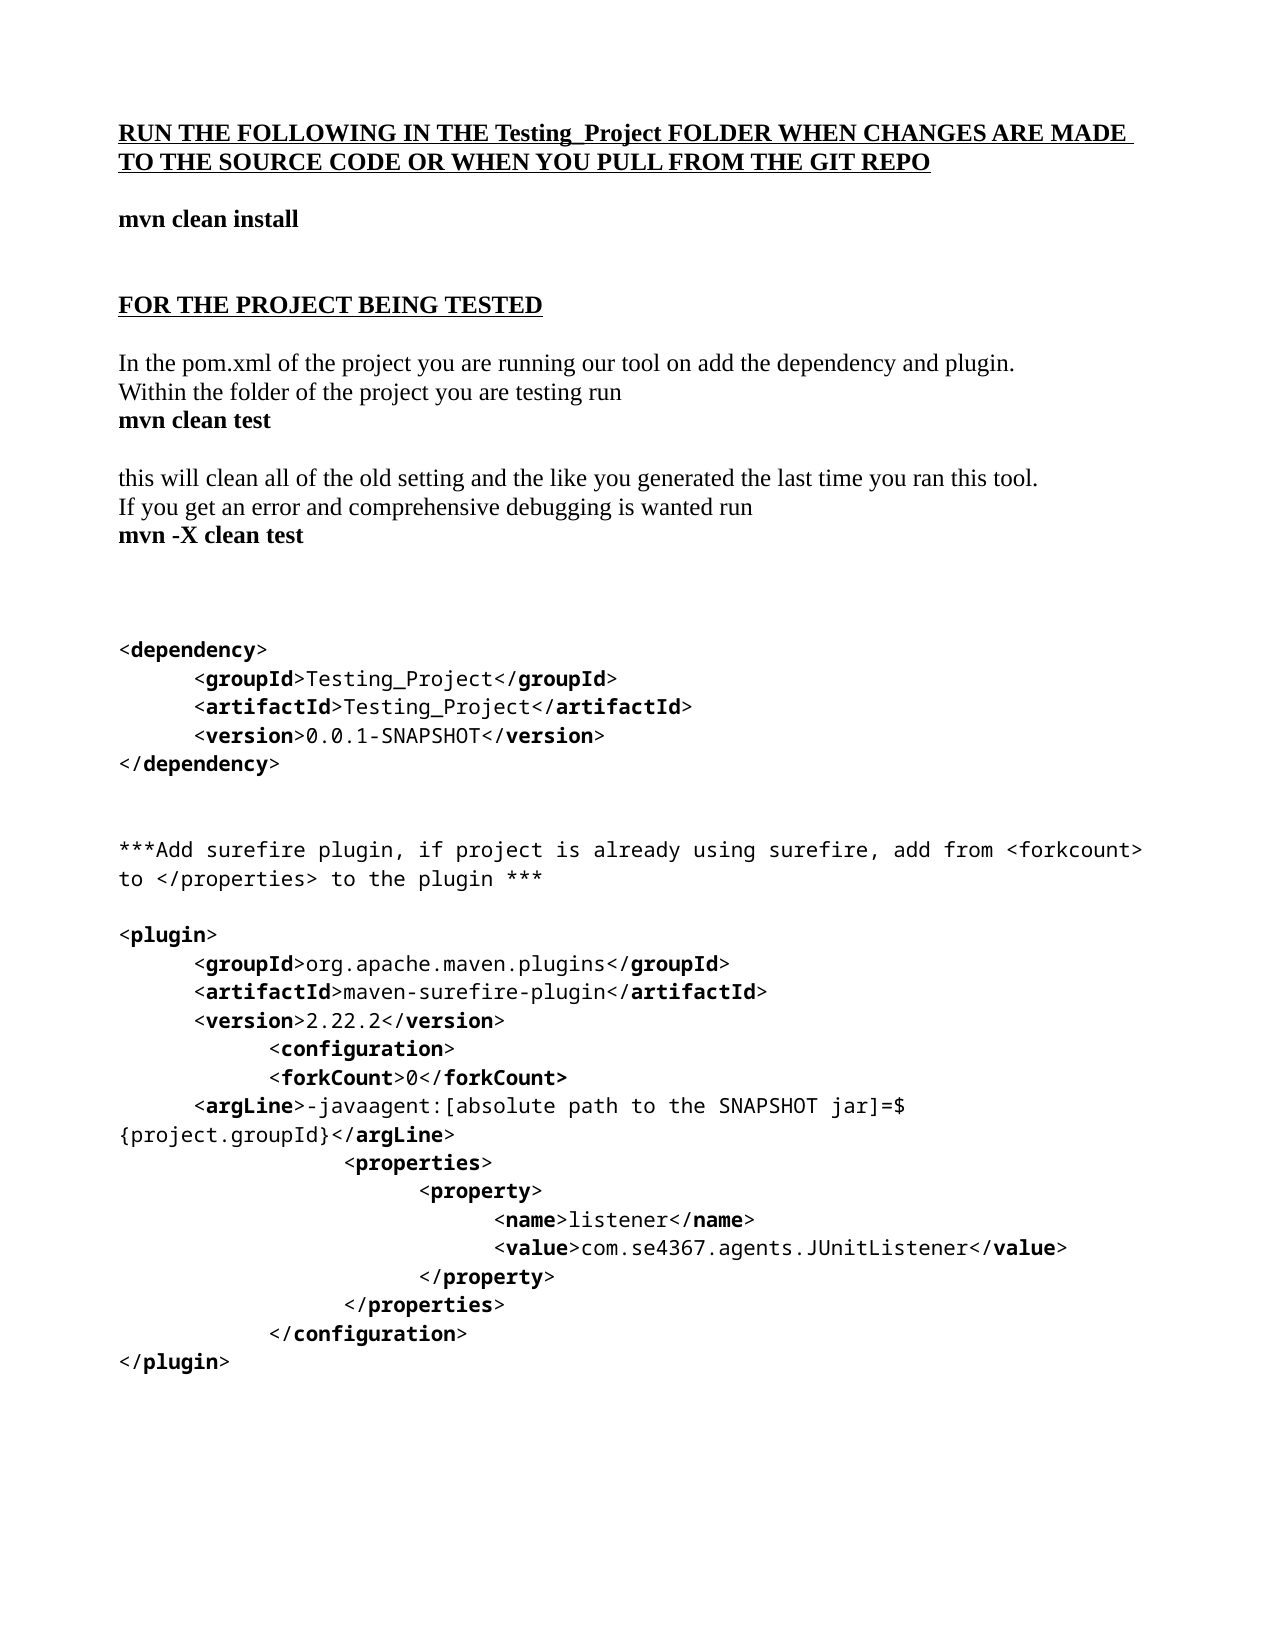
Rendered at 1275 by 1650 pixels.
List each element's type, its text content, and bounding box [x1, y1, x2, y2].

text this will clean all of the old setting and the like you generated the last time you ran this tool. [118, 463, 1157, 492]
text <name>listener</name> [118, 1205, 1157, 1233]
text mvn clean install [118, 204, 1157, 233]
text mvn clean test [118, 406, 1157, 434]
text Within the folder of the project you are testing run [118, 377, 1157, 406]
text <plugin> [118, 921, 1157, 949]
text </plugin> [118, 1347, 1157, 1376]
text <argLine>-javaagent:[absolute path to the SNAPSHOT jar]=${project.groupId}</argLine> [118, 1091, 1157, 1148]
text mvn -X clean test [118, 521, 1157, 549]
text If you get an error and comprehensive debugging is wanted run [118, 492, 1157, 521]
text <dependency> [118, 636, 1157, 664]
text ***Add surefire plugin, if project is already using surefire, add from <forkcount> to </properties> to the plugin *** [118, 835, 1157, 892]
text In the pom.xml of the project you are running our tool on add the dependency and plugin. [118, 348, 1157, 377]
text </property> [118, 1262, 1157, 1290]
text <value>com.se4367.agents.JUnitListener</value> [118, 1233, 1157, 1262]
text <groupId>Testing_Project</groupId> [118, 664, 1157, 692]
text </dependency> [118, 749, 1157, 778]
text <artifactId>Testing_Project</artifactId> [118, 692, 1157, 721]
text <forkCount>0</forkCount> [118, 1063, 1157, 1091]
text FOR THE PROJECT BEING TESTED [118, 291, 1157, 319]
text <version>2.22.2</version> [118, 1006, 1157, 1034]
text <groupId>org.apache.maven.plugins</groupId> [118, 949, 1157, 977]
text <configuration> [118, 1034, 1157, 1063]
text </configuration> [118, 1319, 1157, 1347]
text <properties> [118, 1148, 1157, 1177]
text <property> [118, 1177, 1157, 1205]
text </properties> [118, 1290, 1157, 1319]
text <artifactId>maven-surefire-plugin</artifactId> [118, 977, 1157, 1006]
text RUN THE FOLLOWING IN THE Testing_Project FOLDER WHEN CHANGES ARE MADE TO THE SOURCE CODE OR WHEN YOU PULL FROM THE GIT REPO [118, 118, 1157, 176]
text <version>0.0.1-SNAPSHOT</version> [118, 721, 1157, 749]
